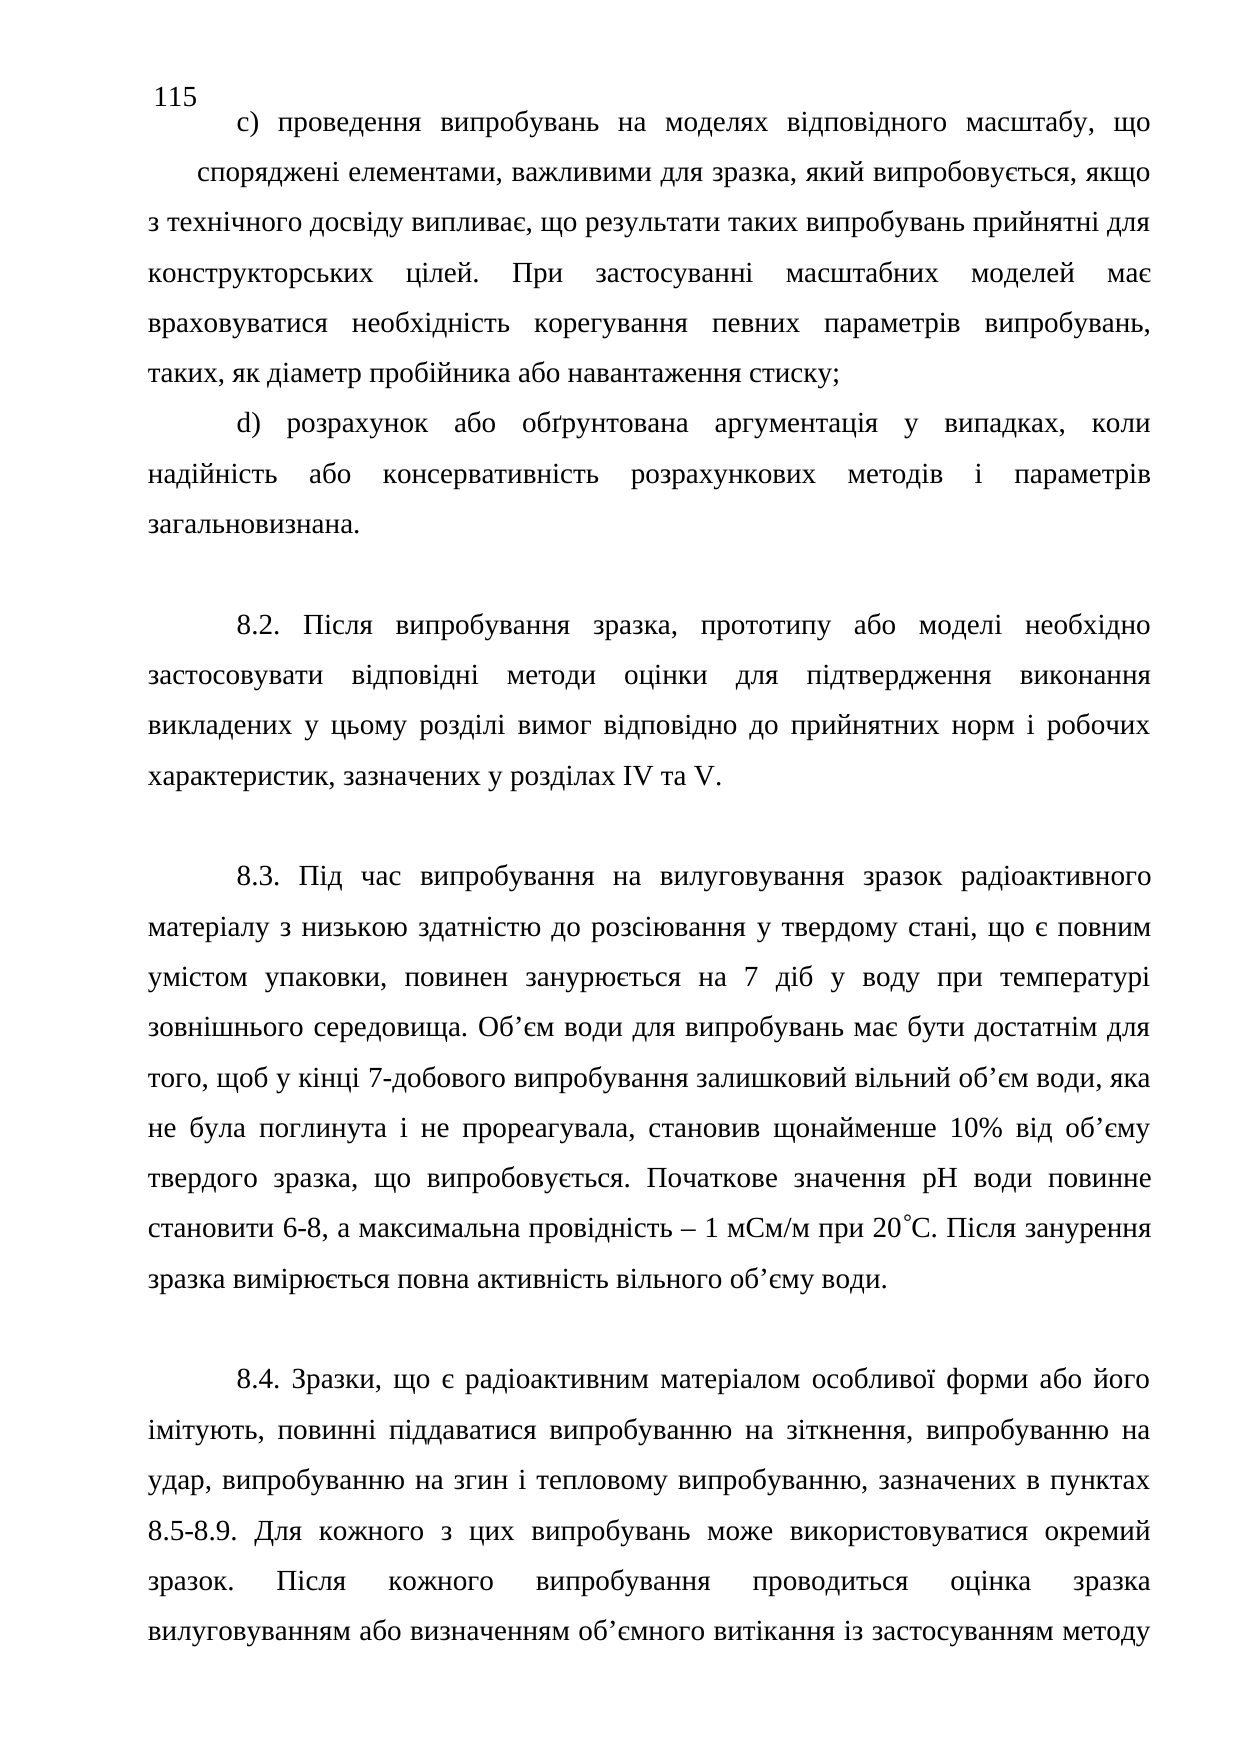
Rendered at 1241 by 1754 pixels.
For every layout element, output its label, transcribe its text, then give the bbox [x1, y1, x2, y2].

text 8.4. Зразки, що є радіоактивним матеріалом особливої форми або його імітують, повинні піддаватися випробуванню на зіткнення, випробуванню на удар, випробуванню на згин і тепловому випробуванню, зазначених в пунктах 8.5-8.9. Для кожного з цих випробувань може використовуватися окремий зразок. Після кожного випробування проводиться оцінка зразка вилуговуванням або визначенням об’ємного витікання із застосуванням методу [148, 1362, 1152, 1647]
text 8.3. Під час випробування на вилуговування зразок радіоактивного матеріалу з низькою здатністю до розсіювання у твердому стані, що є повним умістом упаковки, повинен занурюється на 7 діб у воду при температурі зовнішнього середовища. Об’єм води для випробувань має бути достатнім для того, щоб у кінці 7-добового випробування залишковий вільний об’єм води, яка не була поглинута і не прореагувала, становив щонайменше 10% від об’єму твердого зразка, що випробовується. Початкове значення рН води повинне становити 6-8, а максимальна провідність – 1 мСм/м при 20С. Після занурення зразка вимірюється повна активність вільного об’єму води. [148, 858, 1152, 1294]
text d) розрахунок або обґрунтована аргументація у випадках, коли надійність або консервативність розрахункових методів і параметрів загальновизнана. [148, 406, 1152, 540]
text 8.2. Після випробування зразка, прототипу або моделі необхідно застосовувати відповідні методи оцінки для підтвердження виконання викладених у цьому розділі вимог відповідно до прийнятних норм і робочих характеристик, зазначених у розділах IV та V. [148, 607, 1152, 791]
text с) проведення випробувань на моделях відповідного масштабу, що споряджені елементами, важливими для зразка, який випробовується, якщо з технічного досвіду випливає, що результати таких випробувань прийнятні для конструкторських цілей. При застосуванні масштабних моделей має враховуватися необхідність корегування певних параметрів випробувань, таких, як діаметр пробійника або навантаження стиску; [148, 104, 1152, 389]
